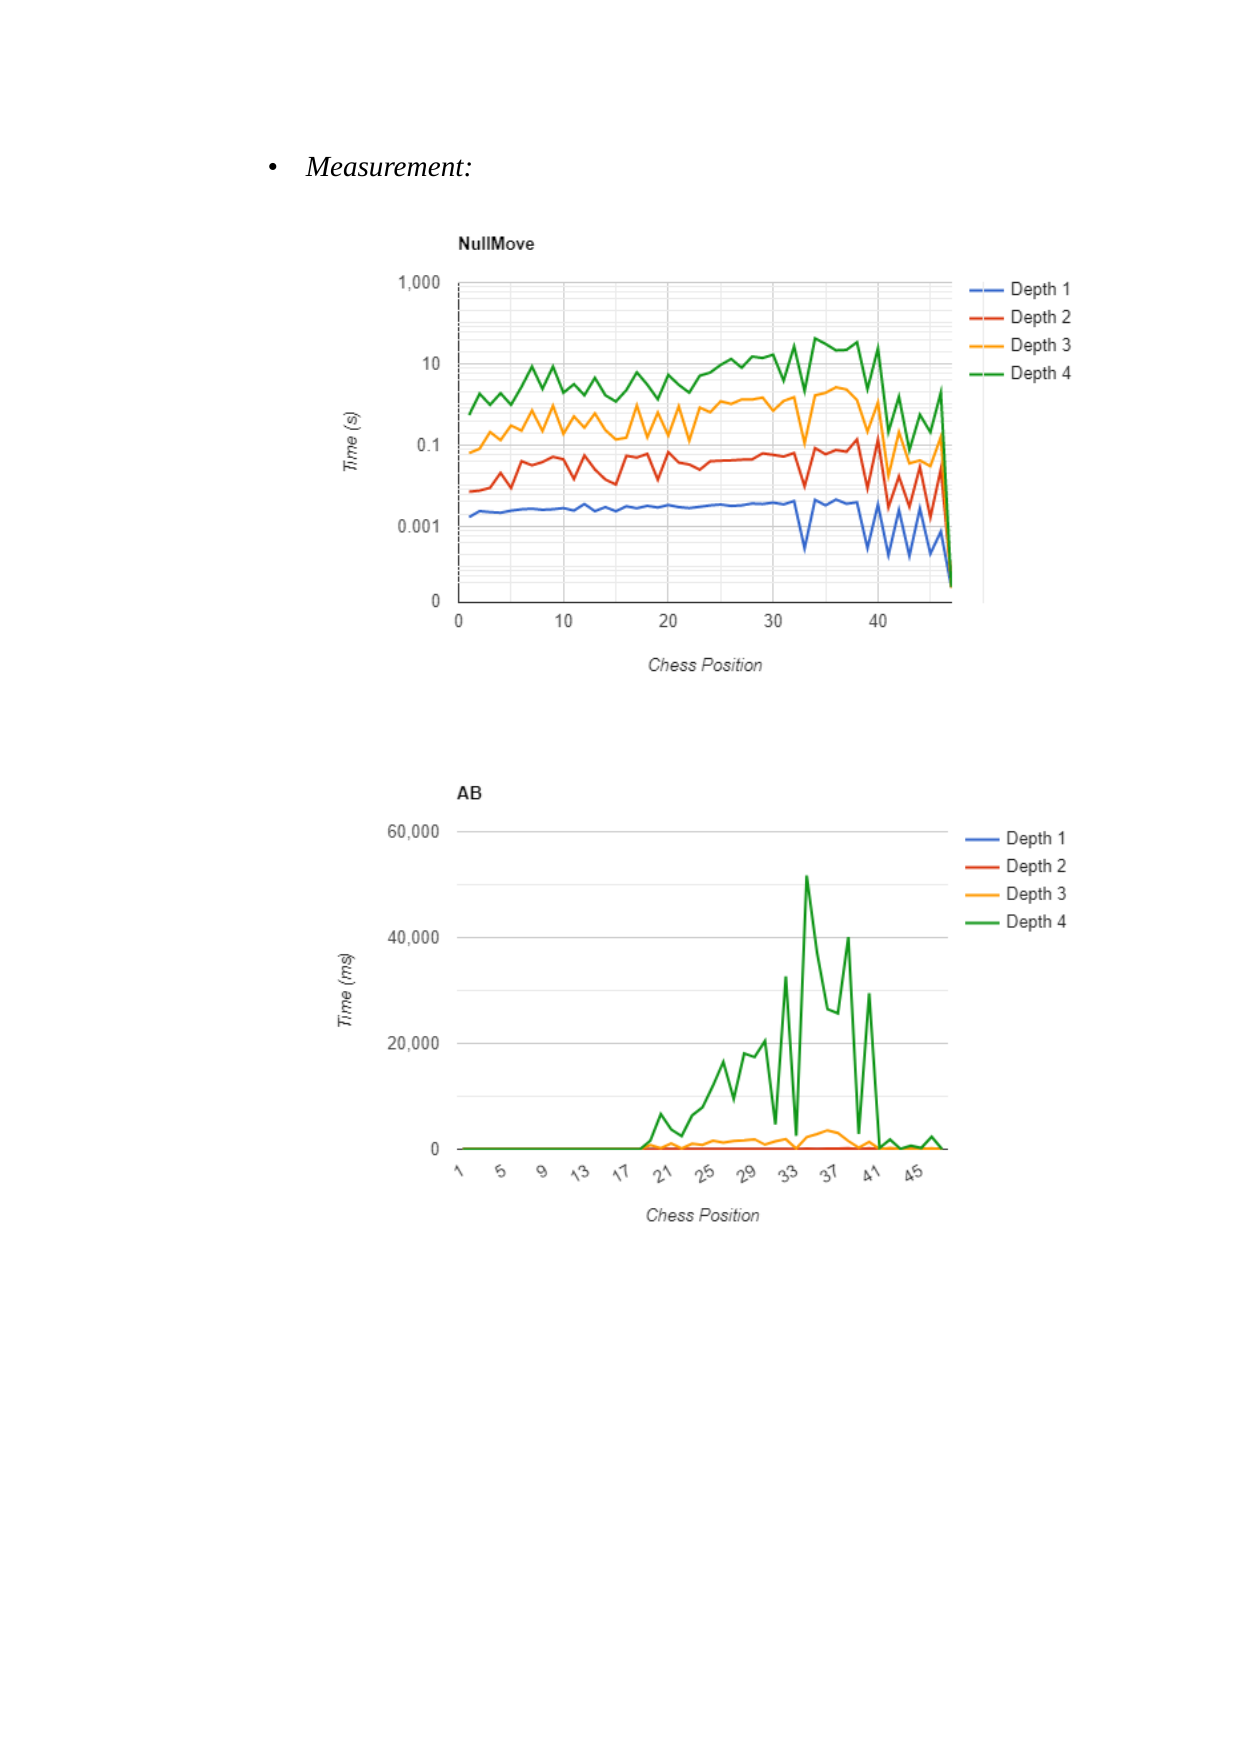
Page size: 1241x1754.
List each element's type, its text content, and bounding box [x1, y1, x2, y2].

list Measurement: [268, 149, 1122, 1310]
picture [305, 732, 1099, 1248]
picture [305, 182, 1103, 702]
